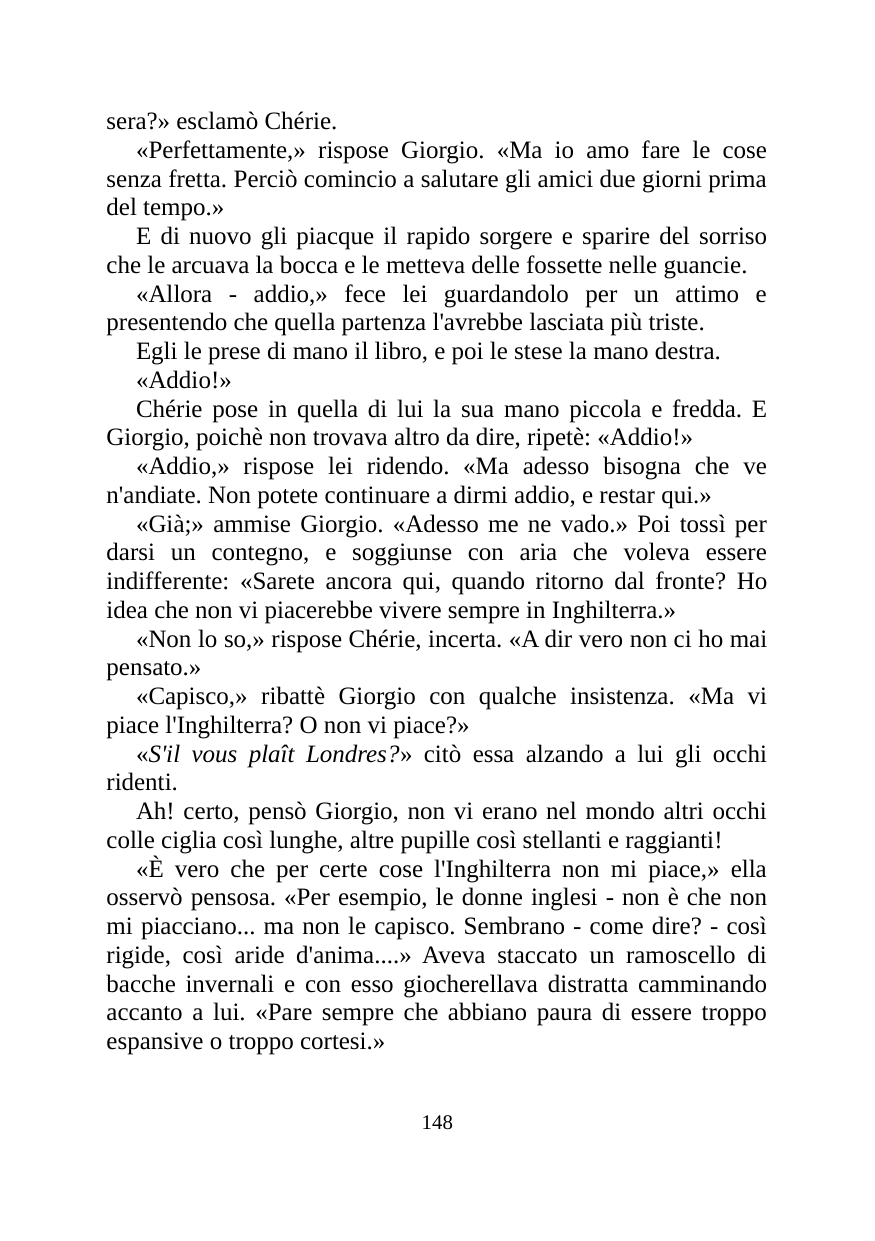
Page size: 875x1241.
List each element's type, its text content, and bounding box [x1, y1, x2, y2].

text «Capisco,» ribattè Giorgio con qualche insistenza. «Ma vi piace l'Inghilterra? O non vi piace?» [106, 681, 768, 739]
text «S'il vous plaît Londres?» citò essa alzando a lui gli occhi ridenti. [106, 739, 768, 796]
text Egli le prese di mano il libro, e poi le stese la mano destra. [106, 336, 768, 365]
text «Non lo so,» rispose Chérie, incerta. «A dir vero non ci ho mai pensato.» [106, 624, 768, 681]
text «Addio,» rispose lei ridendo. «Ma adesso bisogna che ve n'andiate. Non potete continuare a dirmi addio, e restar qui.» [106, 451, 768, 509]
text E di nuovo gli piacque il rapido sorgere e sparire del sorriso che le arcuava la bocca e le metteva delle fossette nelle guancie. [106, 221, 768, 279]
text Ah! certo, pensò Giorgio, non vi erano nel mondo altri occhi colle ciglia così lunghe, altre pupille così stellanti e raggianti! [106, 796, 768, 854]
text «È vero che per certe cose l'Inghilterra non mi piace,» ella osservò pensosa. «Per esempio, le donne inglesi - non è che non mi piacciano... ma non le capisco. Sembrano - come dire? - così rigide, così aride d'anima....» Aveva staccato un ramoscello di bacche invernali e con esso giocherellava distratta camminando accanto a lui. «Pare sempre che abbiano paura di essere troppo espansive o troppo cortesi.» [106, 854, 768, 1055]
text «Allora - addio,» fece lei guardandolo per un attimo e presentendo che quella partenza l'avrebbe lasciata più triste. [106, 279, 768, 336]
text «Perfettamente,» rispose Giorgio. «Ma io amo fare le cose senza fretta. Perciò comincio a salutare gli amici due giorni prima del tempo.» [106, 135, 768, 221]
text «Già;» ammise Giorgio. «Adesso me ne vado.» Poi tossì per darsi un contegno, e soggiunse con aria che voleva essere indifferente: «Sarete ancora qui, quando ritorno dal fronte? Ho idea che non vi piacerebbe vivere sempre in Inghilterra.» [106, 509, 768, 624]
text Chérie pose in quella di lui la sua mano piccola e fredda. E Giorgio, poichè non trovava altro da dire, ripetè: «Addio!» [106, 394, 768, 451]
text «Addio!» [106, 365, 768, 394]
text sera?» esclamò Chérie. [106, 106, 768, 135]
